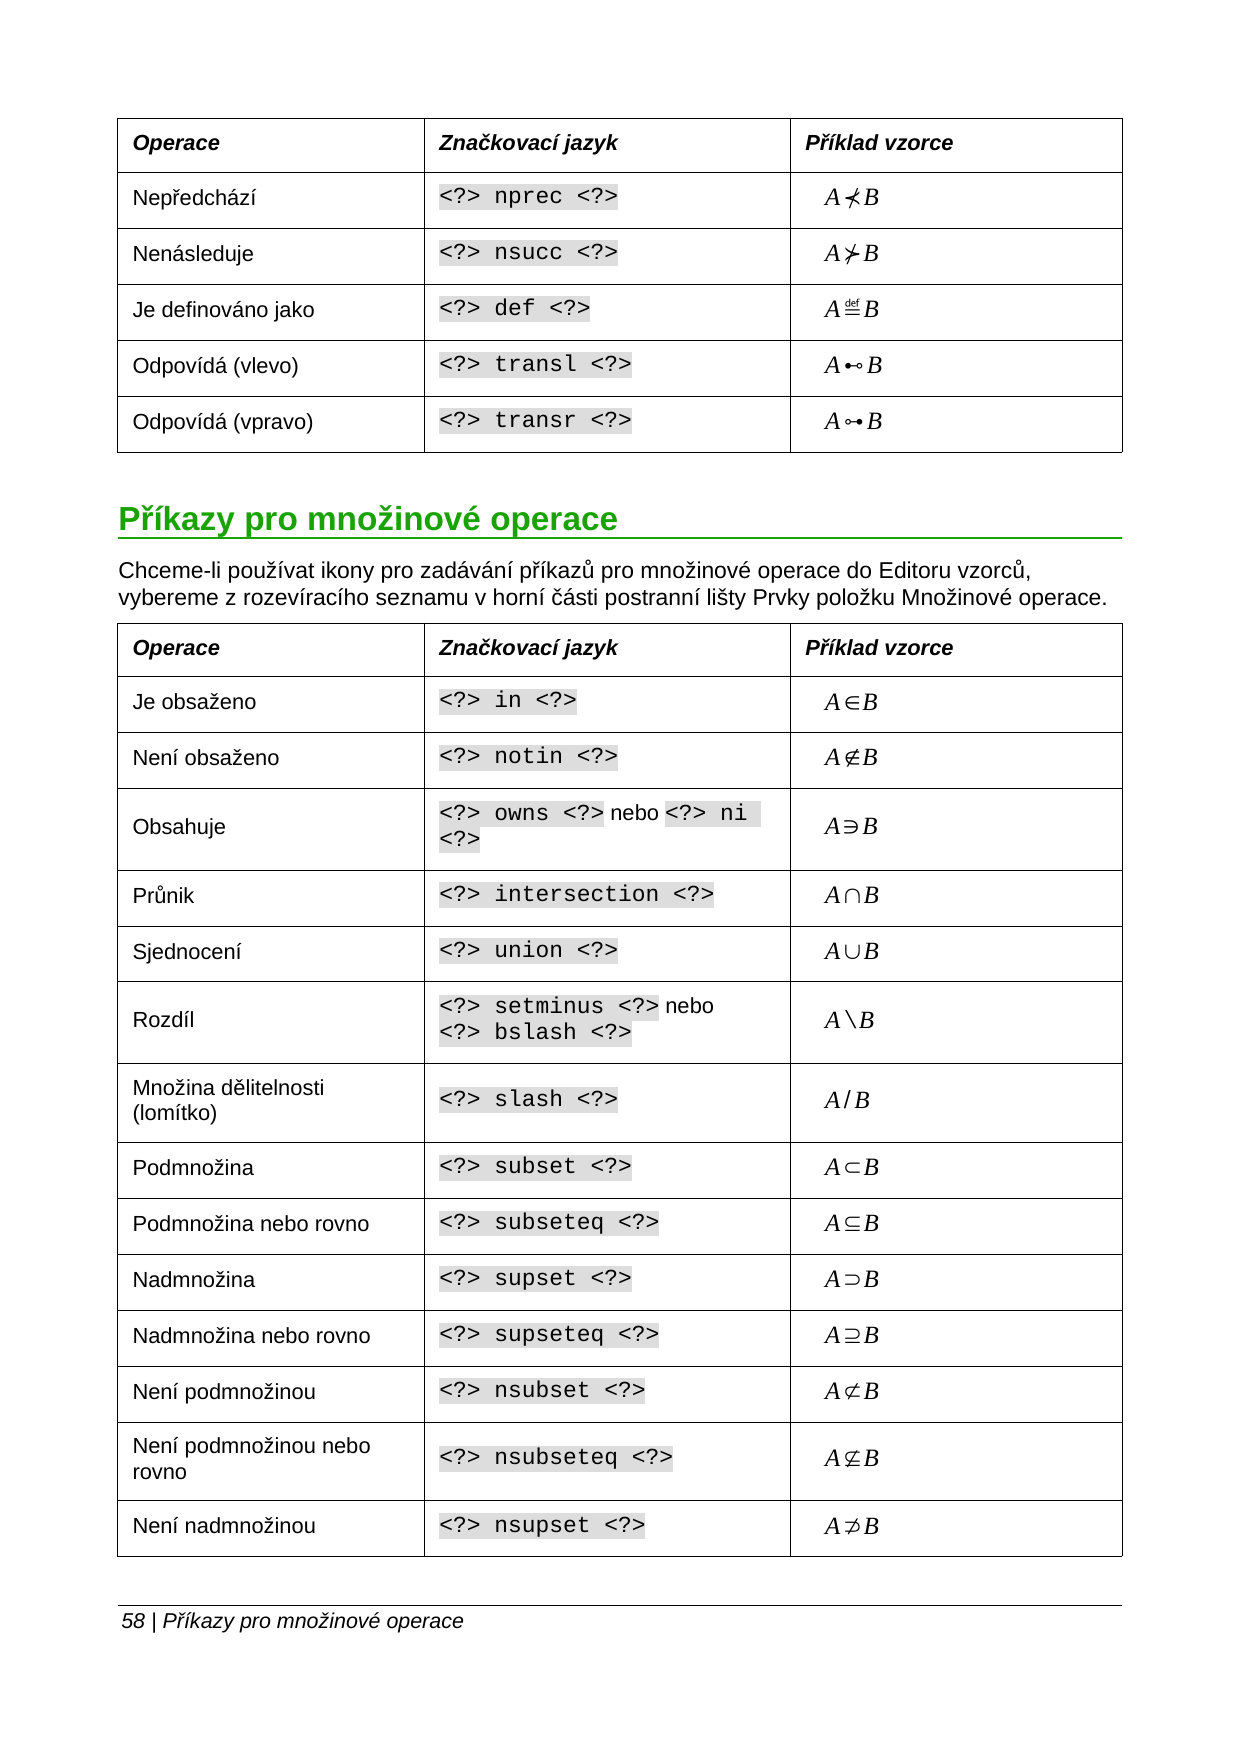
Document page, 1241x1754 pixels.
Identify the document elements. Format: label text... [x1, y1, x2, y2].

table_cell [791, 1143, 1122, 1198]
table_cell Nenásleduje [118, 229, 424, 283]
table_cell <?> def <?> [425, 285, 790, 339]
table_cell [791, 677, 1122, 732]
table_cell <?> setminus <?> nebo <?> bslash <?> [425, 982, 790, 1063]
table_header Příklad vzorce [791, 119, 1122, 172]
table_cell [791, 927, 1122, 981]
table_cell Podmnožina [118, 1143, 424, 1198]
table_cell [791, 341, 1122, 396]
subtitle Příkazy pro množinové operace [118, 499, 1122, 537]
table_cell <?> slash <?> [425, 1064, 790, 1142]
table_cell <?> intersection <?> [425, 871, 790, 926]
table_cell Není obsaženo [118, 733, 424, 788]
table_header Operace [118, 119, 424, 172]
text Chceme-li používat ikony pro zadávání příkazů pro množinové operace do Editoru vzorců, vybereme z rozevíracího seznamu v horní části postranní lišty Prvky položku Množinové operace. [118, 557, 1122, 610]
table_cell [791, 1199, 1122, 1254]
table_cell Rozdíl [118, 982, 424, 1063]
table_cell Je obsaženo [118, 677, 424, 732]
table_cell [791, 173, 1122, 228]
table_header Značkovací jazyk [425, 624, 790, 676]
table_cell Podmnožina nebo rovno [118, 1199, 424, 1254]
table_cell Obsahuje [118, 789, 424, 869]
table_cell [791, 1367, 1122, 1422]
table_cell Odpovídá (vlevo) [118, 341, 424, 396]
table_cell <?> nprec <?> [425, 173, 790, 228]
table_cell <?> subset <?> [425, 1143, 790, 1198]
table_cell [791, 871, 1122, 926]
table_cell [791, 1423, 1122, 1500]
table_header Operace [118, 624, 424, 676]
table_cell Nepředchází [118, 173, 424, 228]
table_cell <?> notin <?> [425, 733, 790, 788]
table_cell [791, 1064, 1122, 1142]
table_cell [791, 982, 1122, 1063]
table_cell <?> in <?> [425, 677, 790, 732]
table_cell Je definováno jako [118, 285, 424, 339]
table_cell Nadmnožina [118, 1255, 424, 1310]
table_cell Průnik [118, 871, 424, 926]
table_cell <?> nsubset <?> [425, 1367, 790, 1422]
table_cell [791, 789, 1122, 869]
table_cell [791, 1501, 1122, 1556]
table_cell Není podmnožinou nebo rovno [118, 1423, 424, 1500]
table_cell <?> transr <?> [425, 397, 790, 452]
table_cell [791, 733, 1122, 788]
table_cell <?> union <?> [425, 927, 790, 981]
table_cell Nadmnožina nebo rovno [118, 1311, 424, 1366]
table_cell <?> supseteq <?> [425, 1311, 790, 1366]
table_cell [791, 1255, 1122, 1310]
table_cell <?> nsupset <?> [425, 1501, 790, 1556]
table_cell Množina dělitelnosti (lomítko) [118, 1064, 424, 1142]
table_cell [791, 1311, 1122, 1366]
table_cell [791, 397, 1122, 452]
table_cell <?> supset <?> [425, 1255, 790, 1310]
table_cell Sjednocení [118, 927, 424, 981]
table_cell [791, 285, 1122, 339]
table_header Značkovací jazyk [425, 119, 790, 172]
table_header Příklad vzorce [791, 624, 1122, 676]
table_cell <?> nsucc <?> [425, 229, 790, 283]
table_cell Není podmnožinou [118, 1367, 424, 1422]
table_cell Odpovídá (vpravo) [118, 397, 424, 452]
table_cell <?> subseteq <?> [425, 1199, 790, 1254]
table_cell Není nadmnožinou [118, 1501, 424, 1556]
table_cell [791, 229, 1122, 283]
table_cell <?> nsubseteq <?> [425, 1423, 790, 1500]
table_cell <?> owns <?> nebo <?> ni <?> [425, 789, 790, 869]
table_cell <?> transl <?> [425, 341, 790, 396]
